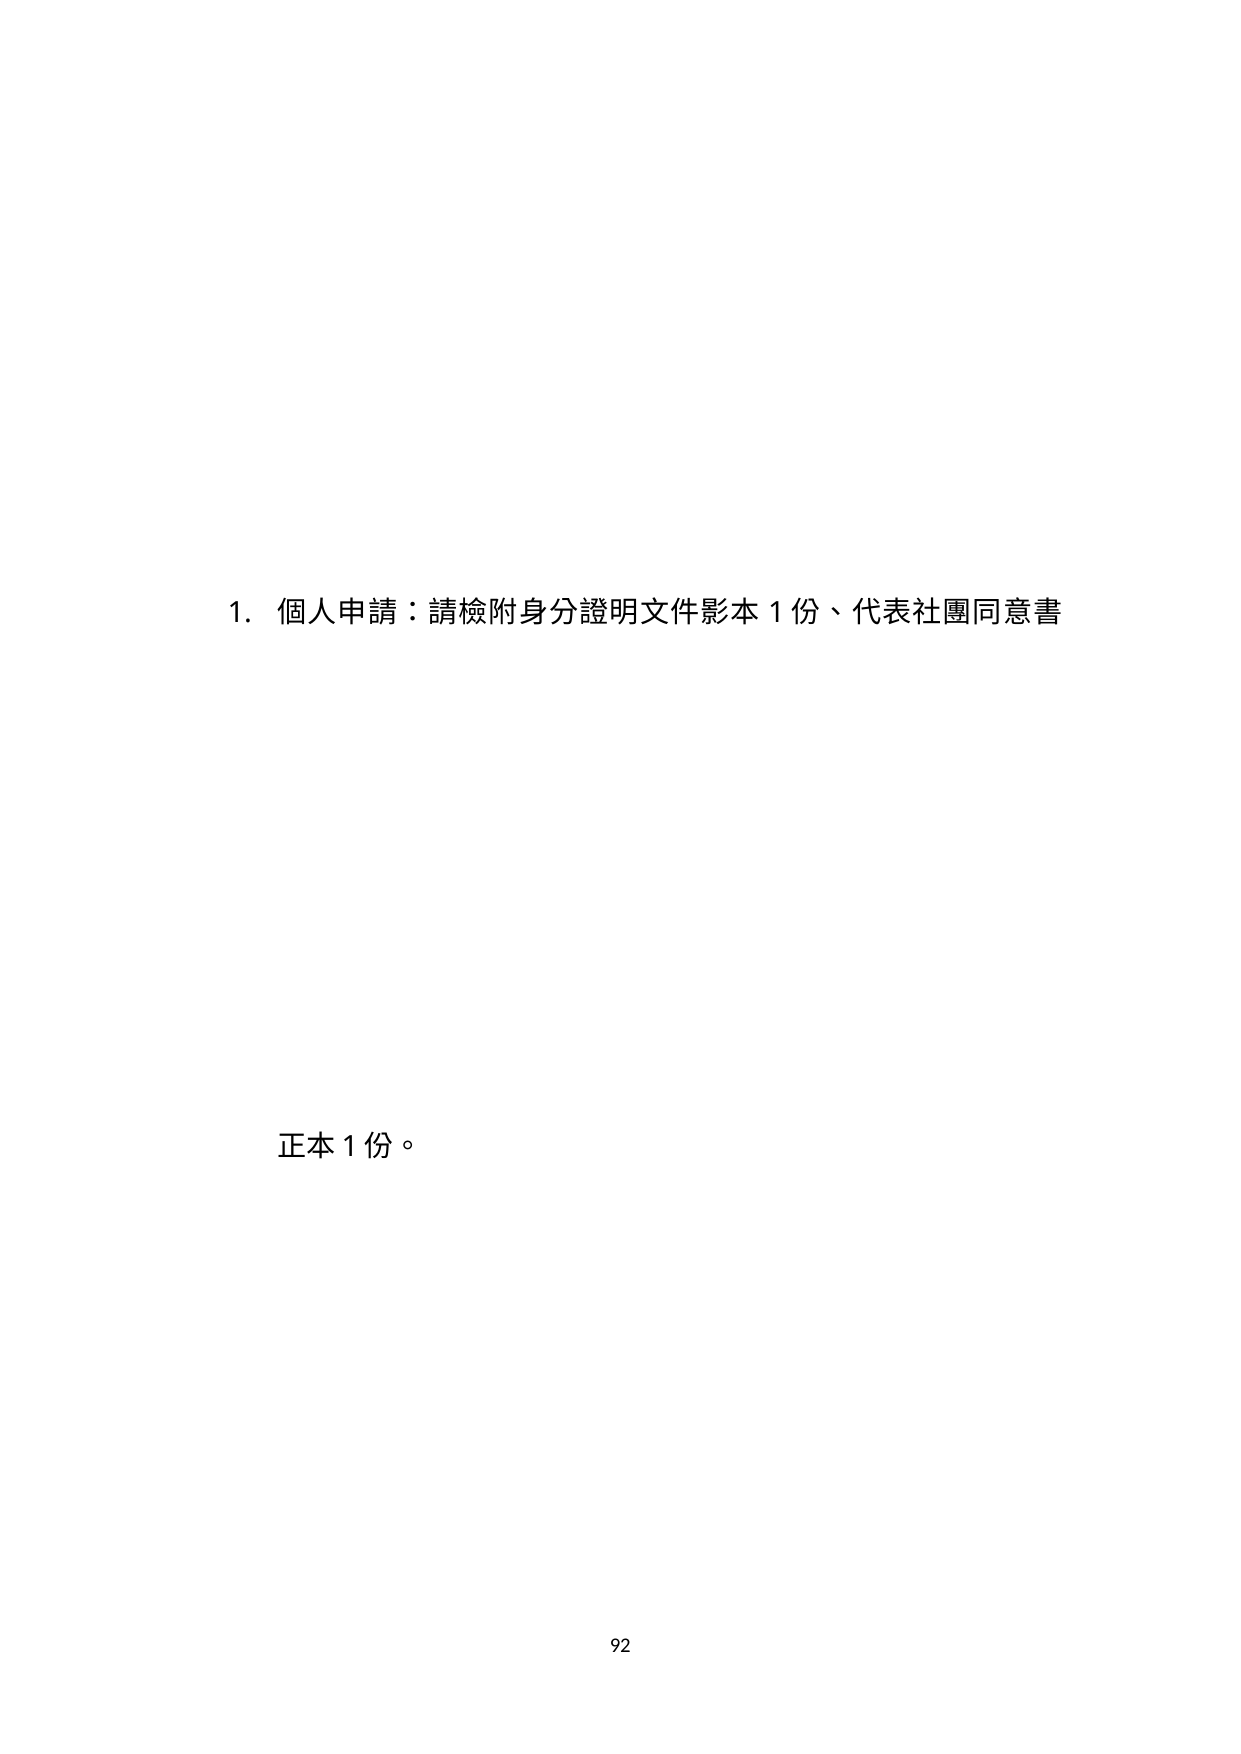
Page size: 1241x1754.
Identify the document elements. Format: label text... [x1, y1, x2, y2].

list 個人申請：請檢附身分證明文件影本1份、代表社團同意書正本1份。 [227, 342, 1063, 1412]
